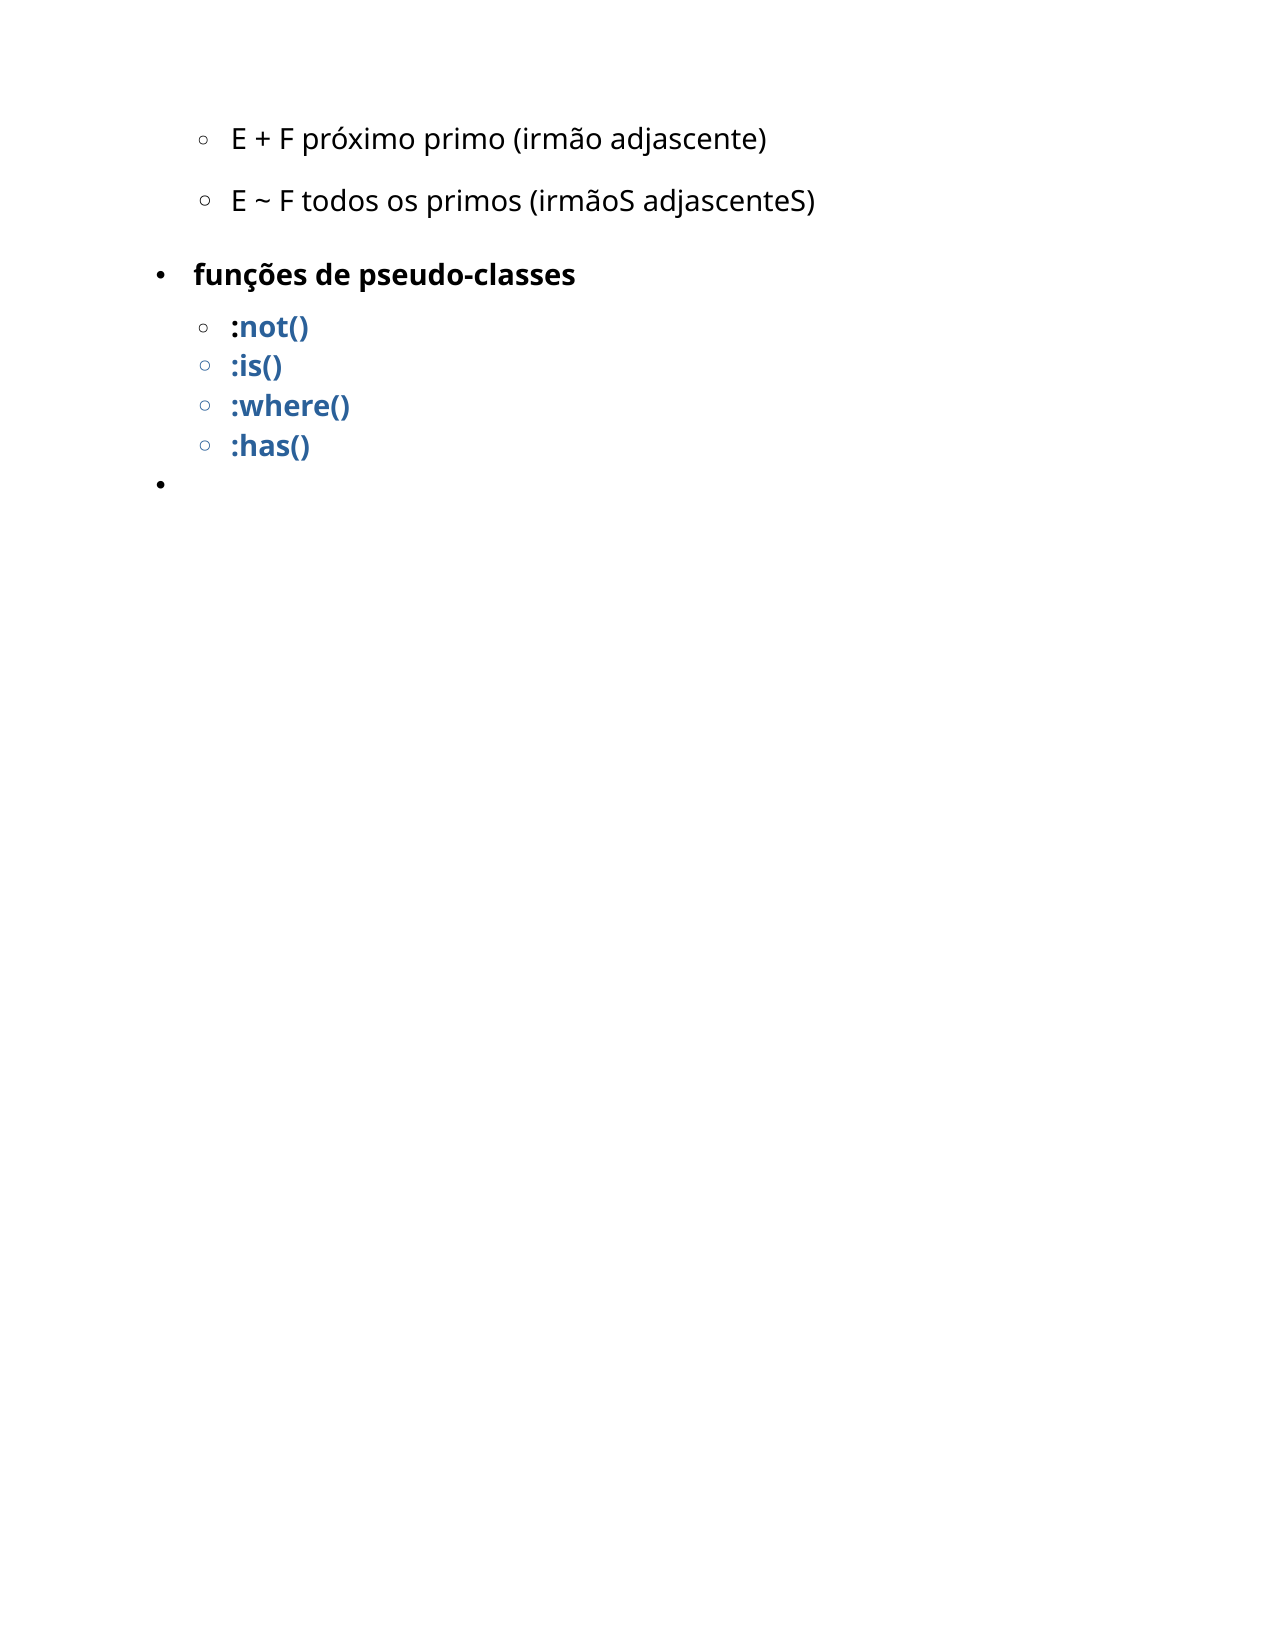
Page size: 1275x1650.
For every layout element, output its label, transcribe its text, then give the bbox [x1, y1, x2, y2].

list :not() [193, 306, 1157, 346]
list E ~ F todos os primos (irmãoS adjascenteS) [193, 180, 1157, 220]
list :has() [193, 425, 1157, 465]
list funções de pseudo-classes [156, 254, 1157, 294]
list :where() [193, 385, 1157, 425]
list E + F próximo primo (irmão adjascente) [193, 118, 1157, 158]
list :is() [193, 346, 1157, 385]
